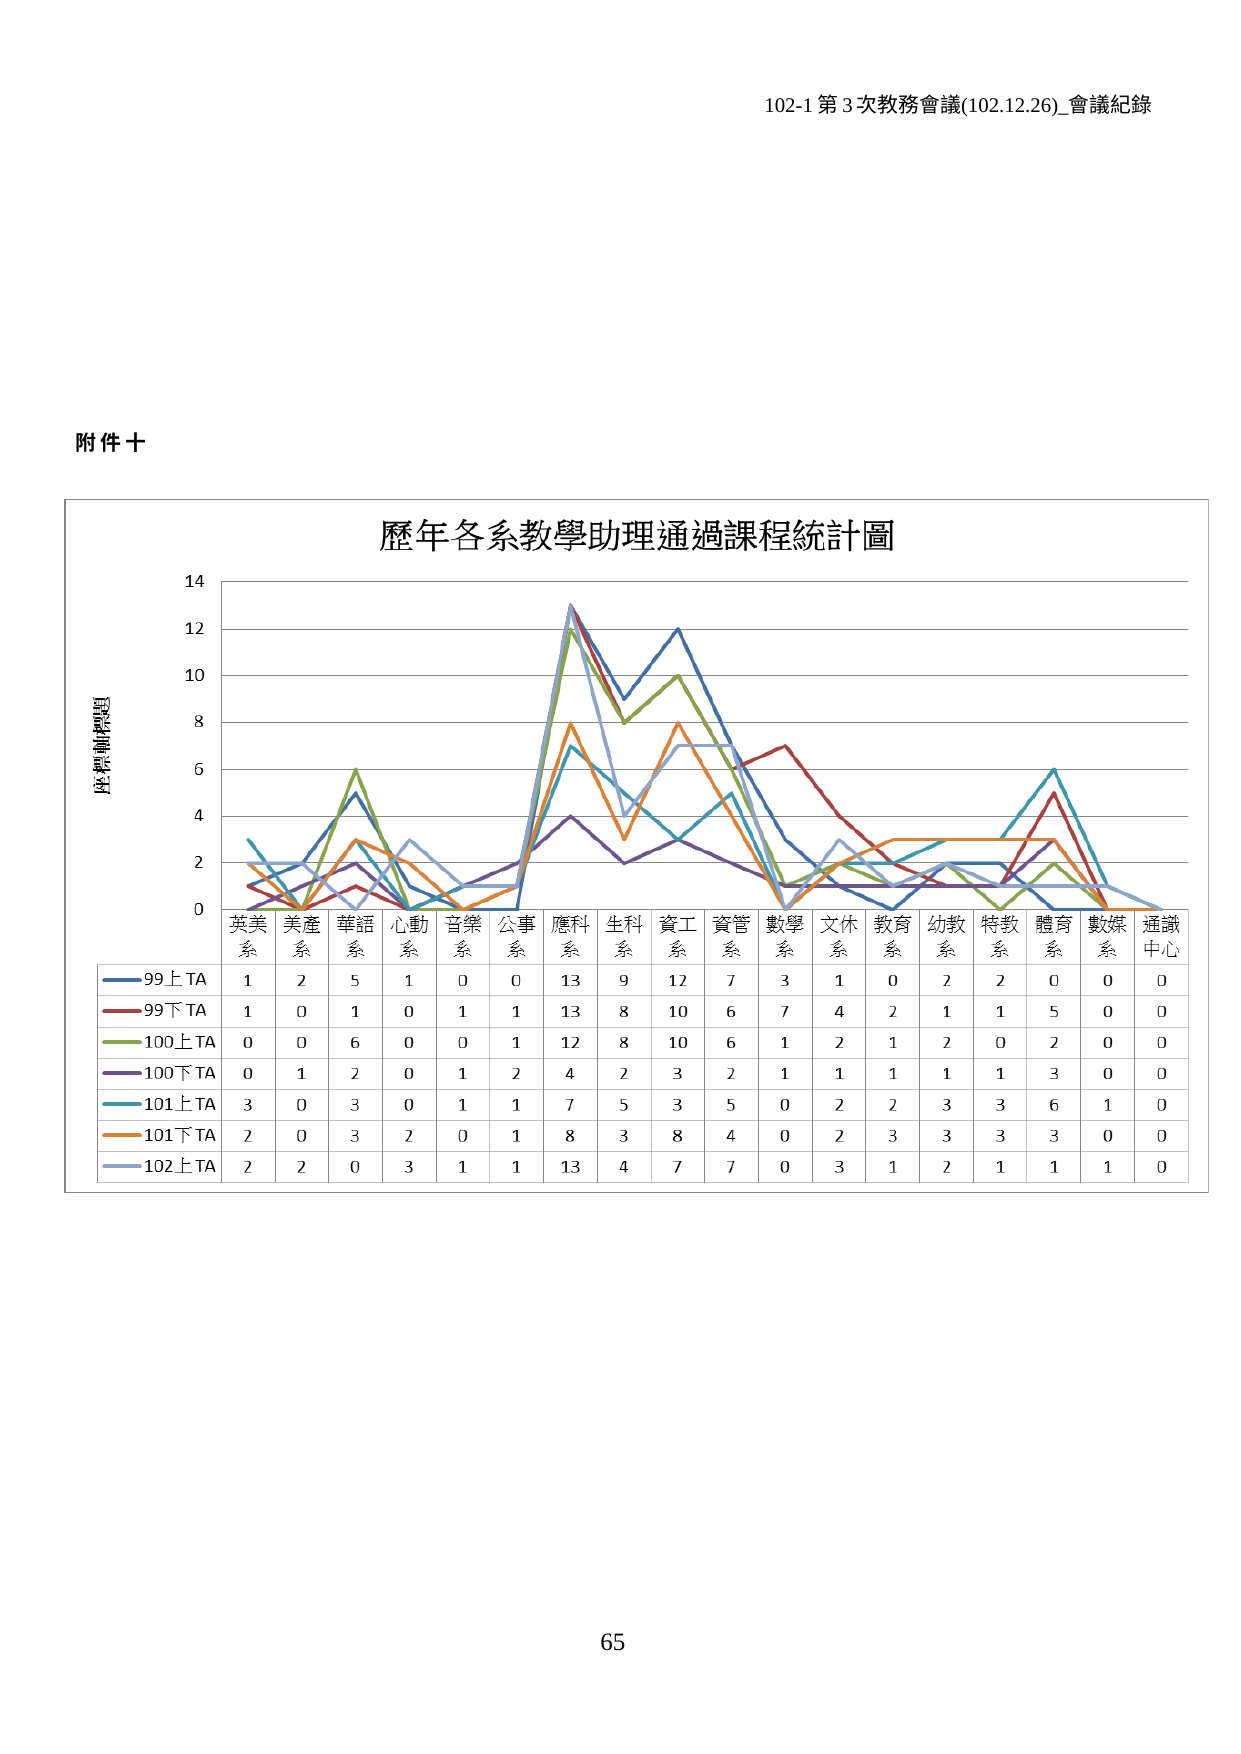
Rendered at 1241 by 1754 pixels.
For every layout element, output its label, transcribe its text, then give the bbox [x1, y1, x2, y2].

picture [64, 499, 1209, 1193]
text 附件十 [75, 422, 1150, 459]
